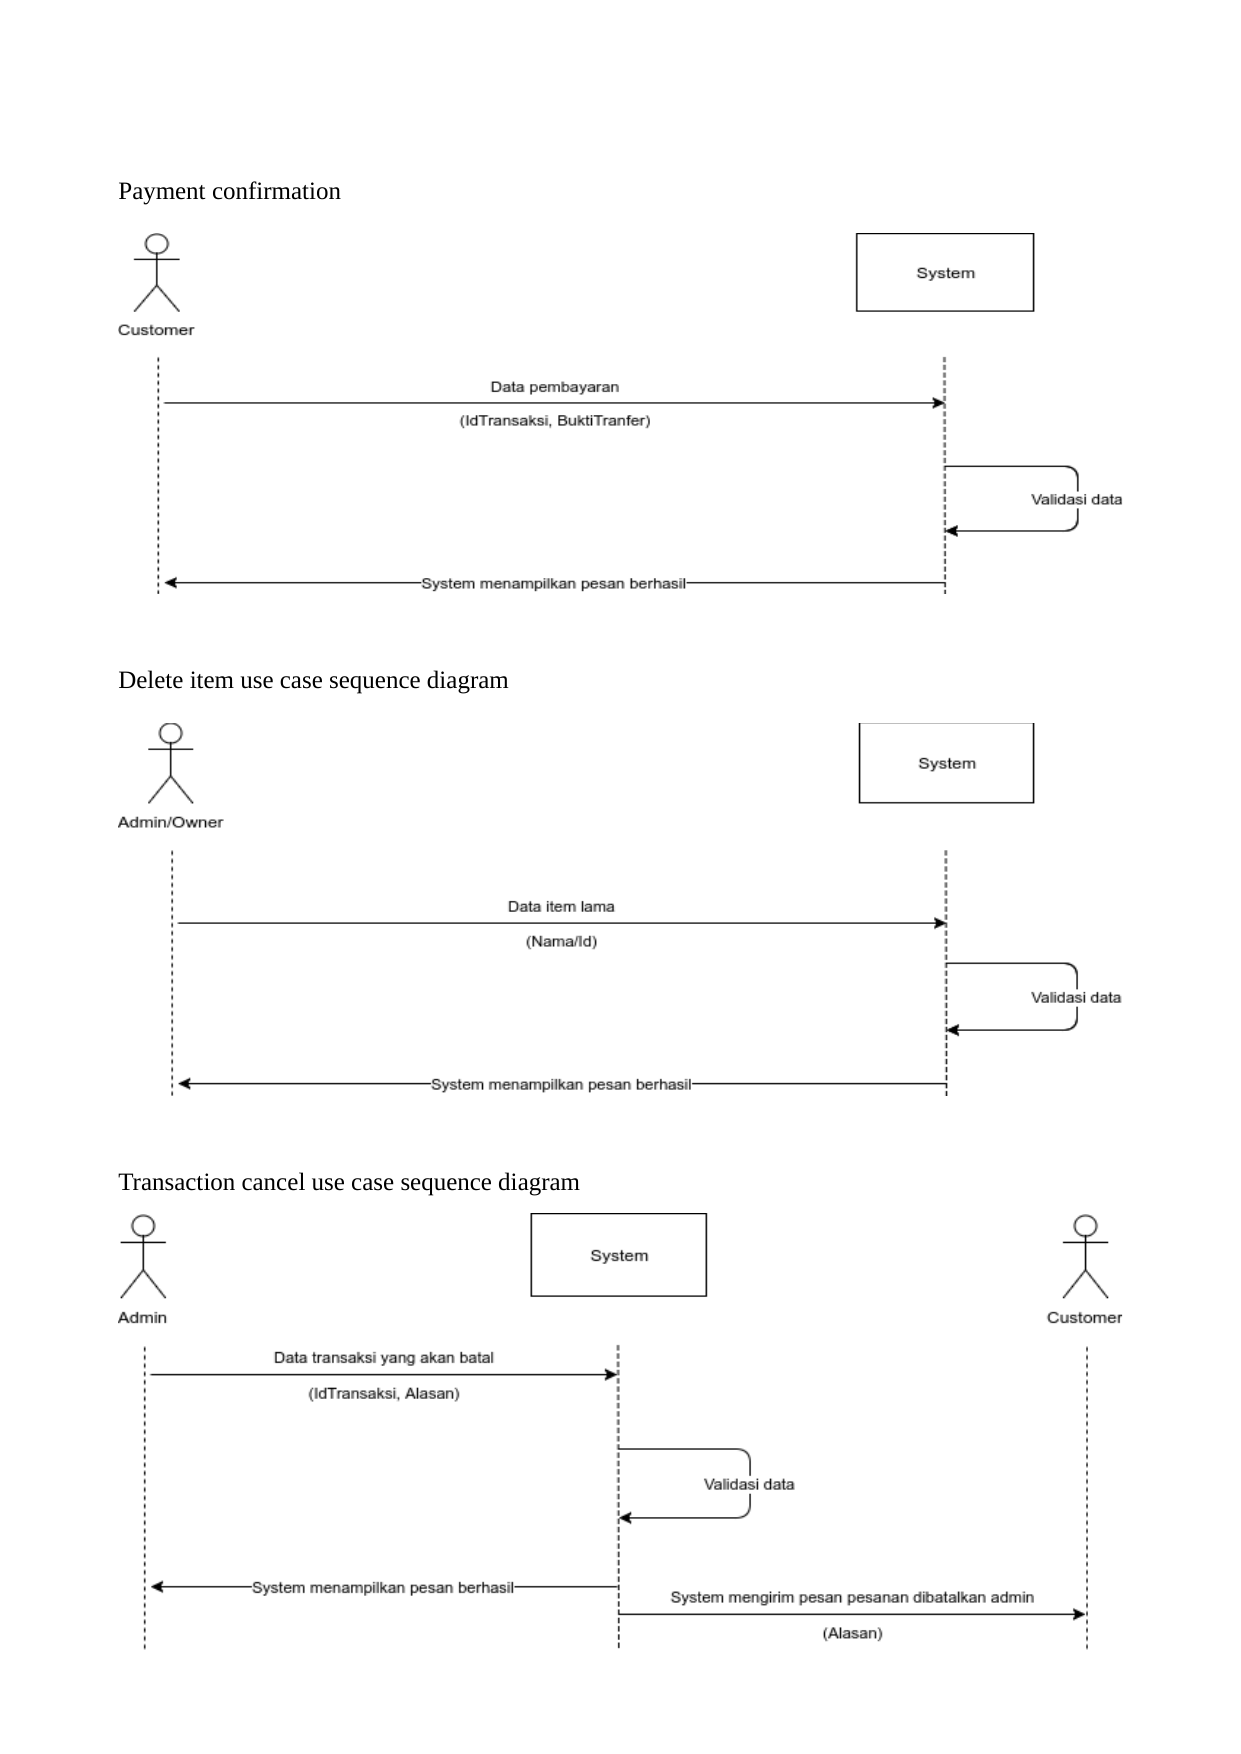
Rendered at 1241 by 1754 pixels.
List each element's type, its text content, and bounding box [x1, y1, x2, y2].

text Payment confirmation [118, 176, 1122, 204]
picture [118, 233, 1123, 594]
text Transaction cancel use case sequence diagram [118, 1167, 1122, 1196]
text Delete item use case sequence diagram [118, 665, 1122, 694]
picture [118, 723, 1123, 1096]
picture [118, 1213, 1123, 1651]
